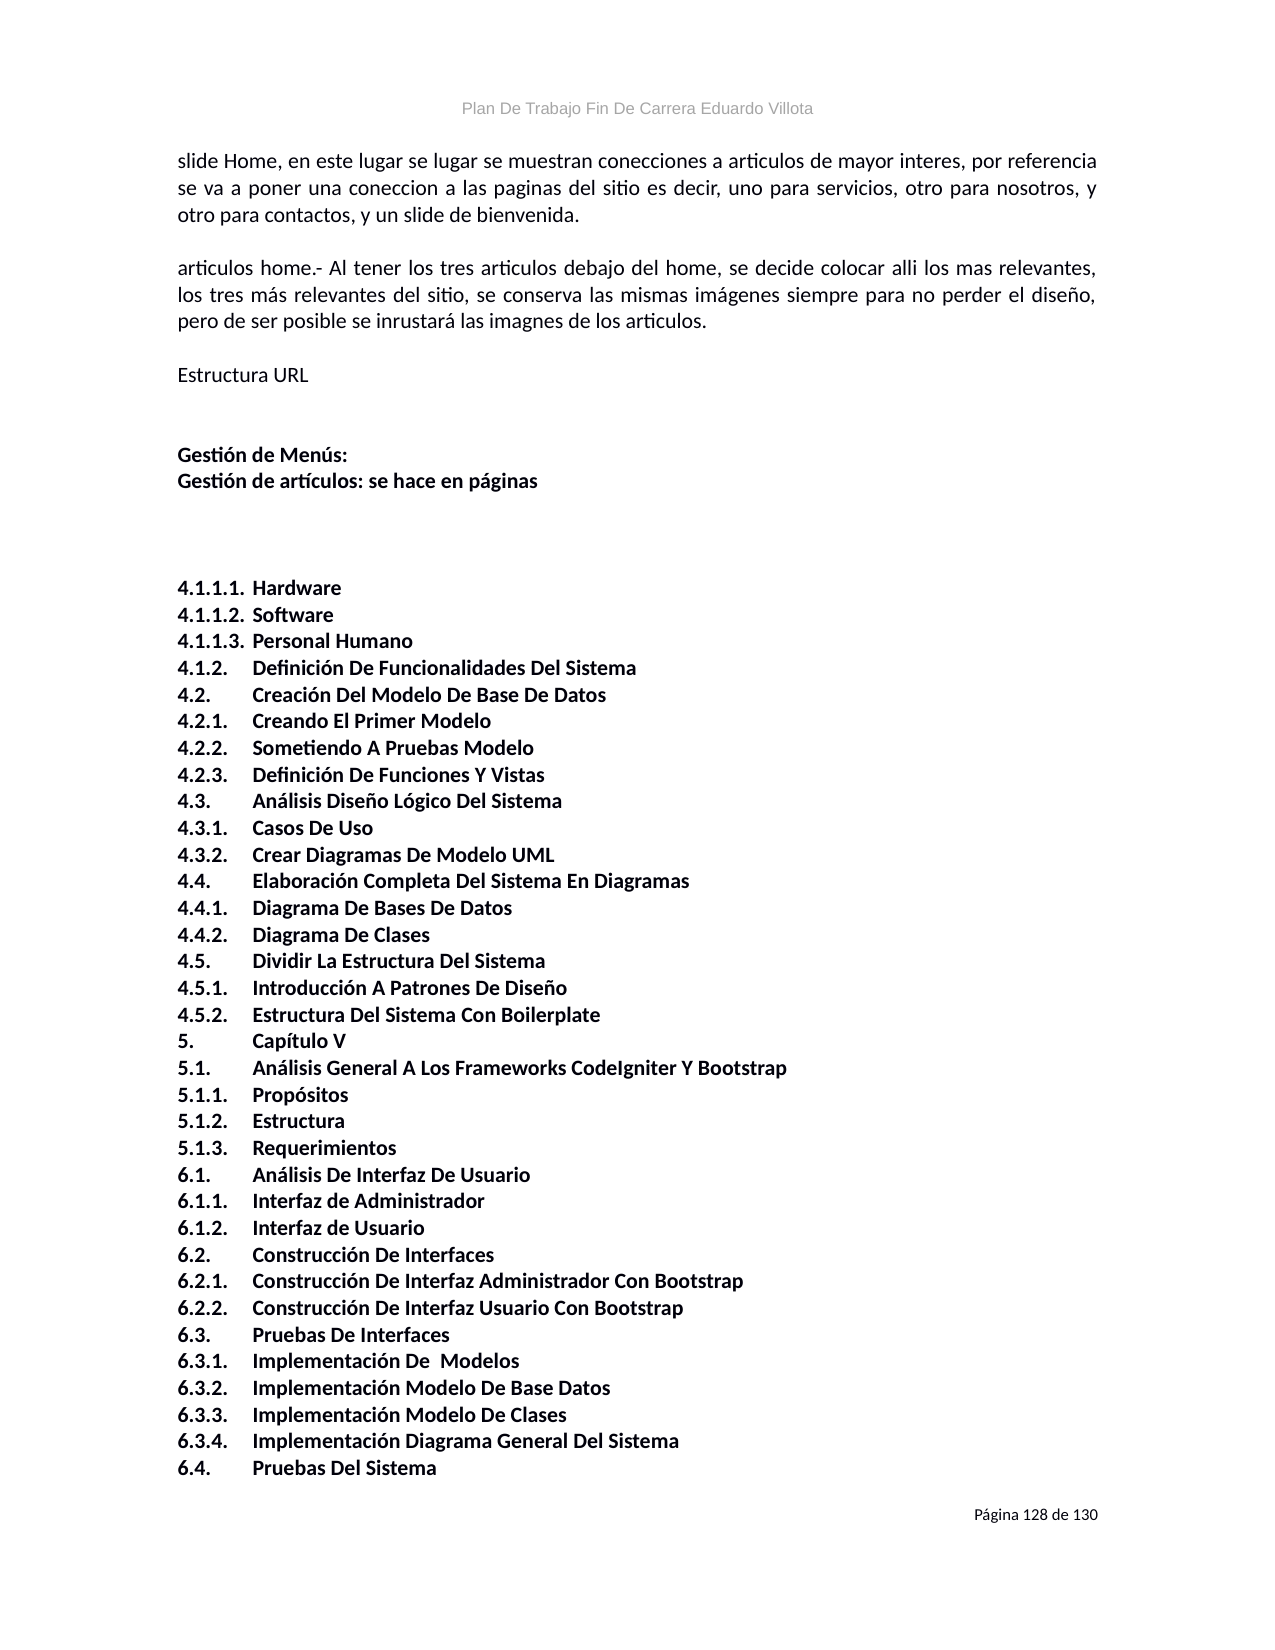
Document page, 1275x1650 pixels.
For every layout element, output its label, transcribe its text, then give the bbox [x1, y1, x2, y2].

text 6.3. Pruebas De Interfaces [177, 1321, 1098, 1348]
text 4.1.1.1. Hardware [177, 574, 1098, 601]
text 5.1.2. Estructura [177, 1108, 1098, 1134]
text 4.1.1.2. Software [177, 601, 1098, 628]
text 6.3.4. Implementación Diagrama General Del Sistema [177, 1428, 1098, 1454]
text 4.1.1.3. Personal Humano [177, 628, 1098, 654]
text 4.2.1. Creando El Primer Modelo [177, 708, 1098, 734]
text 6.3.1. Implementación De Modelos [177, 1348, 1098, 1374]
text 6.1. Análisis De Interfaz De Usuario [177, 1161, 1098, 1188]
text 5. Capítulo V [177, 1028, 1098, 1054]
text 4.4.1. Diagrama De Bases De Datos [177, 894, 1098, 921]
text 6.1.2. Interfaz de Usuario [177, 1214, 1098, 1241]
text 4.3.2. Crear Diagramas De Modelo UML [177, 841, 1098, 868]
text 4.5.2. Estructura Del Sistema Con Boilerplate [177, 1001, 1098, 1028]
text Gestión de artículos: se hace en páginas [177, 468, 1098, 494]
text 4.2.3. Definición De Funciones Y Vistas [177, 761, 1098, 788]
text 4.3.1. Casos De Uso [177, 814, 1098, 841]
text 6.2.1. Construcción De Interfaz Administrador Con Bootstrap [177, 1268, 1098, 1294]
text slide Home, en este lugar se lugar se muestran conecciones a articulos de mayor interes, por referencia se va a poner una coneccion a las paginas del sitio es decir, uno para servicios, otro para nosotros, y otro para contactos, y un slide de bienvenida. [177, 148, 1098, 228]
text 4.1.2. Definición De Funcionalidades Del Sistema [177, 654, 1098, 681]
text 4.5.1. Introducción A Patrones De Diseño [177, 974, 1098, 1001]
text 4.3. Análisis Diseño Lógico Del Sistema [177, 788, 1098, 814]
text 5.1. Análisis General A Los Frameworks CodeIgniter Y Bootstrap [177, 1054, 1098, 1081]
text 6.3.3. Implementación Modelo De Clases [177, 1401, 1098, 1428]
text 6.2.2. Construcción De Interfaz Usuario Con Bootstrap [177, 1294, 1098, 1321]
text 4.5. Dividir La Estructura Del Sistema [177, 948, 1098, 974]
text Gestión de Menús: [177, 441, 1098, 468]
text 4.2. Creación Del Modelo De Base De Datos [177, 681, 1098, 708]
text 6.1.1. Interfaz de Administrador [177, 1188, 1098, 1214]
text 6.3.2. Implementación Modelo De Base Datos [177, 1374, 1098, 1401]
text 5.1.3. Requerimientos [177, 1134, 1098, 1161]
text articulos home.- Al tener los tres articulos debajo del home, se decide colocar alli los mas relevantes, los tres más relevantes del sitio, se conserva las mismas imágenes siempre para no perder el diseño, pero de ser posible se inrustará las imagnes de los articulos. [177, 254, 1098, 334]
text 4.2.2. Sometiendo A Pruebas Modelo [177, 734, 1098, 761]
text 5.1.1. Propósitos [177, 1081, 1098, 1108]
text 6.4. Pruebas Del Sistema [177, 1454, 1098, 1481]
text Estructura URL [177, 361, 1098, 388]
text 4.4. Elaboración Completa Del Sistema En Diagramas [177, 868, 1098, 894]
text 6.2. Construcción De Interfaces [177, 1241, 1098, 1268]
text 4.4.2. Diagrama De Clases [177, 921, 1098, 948]
